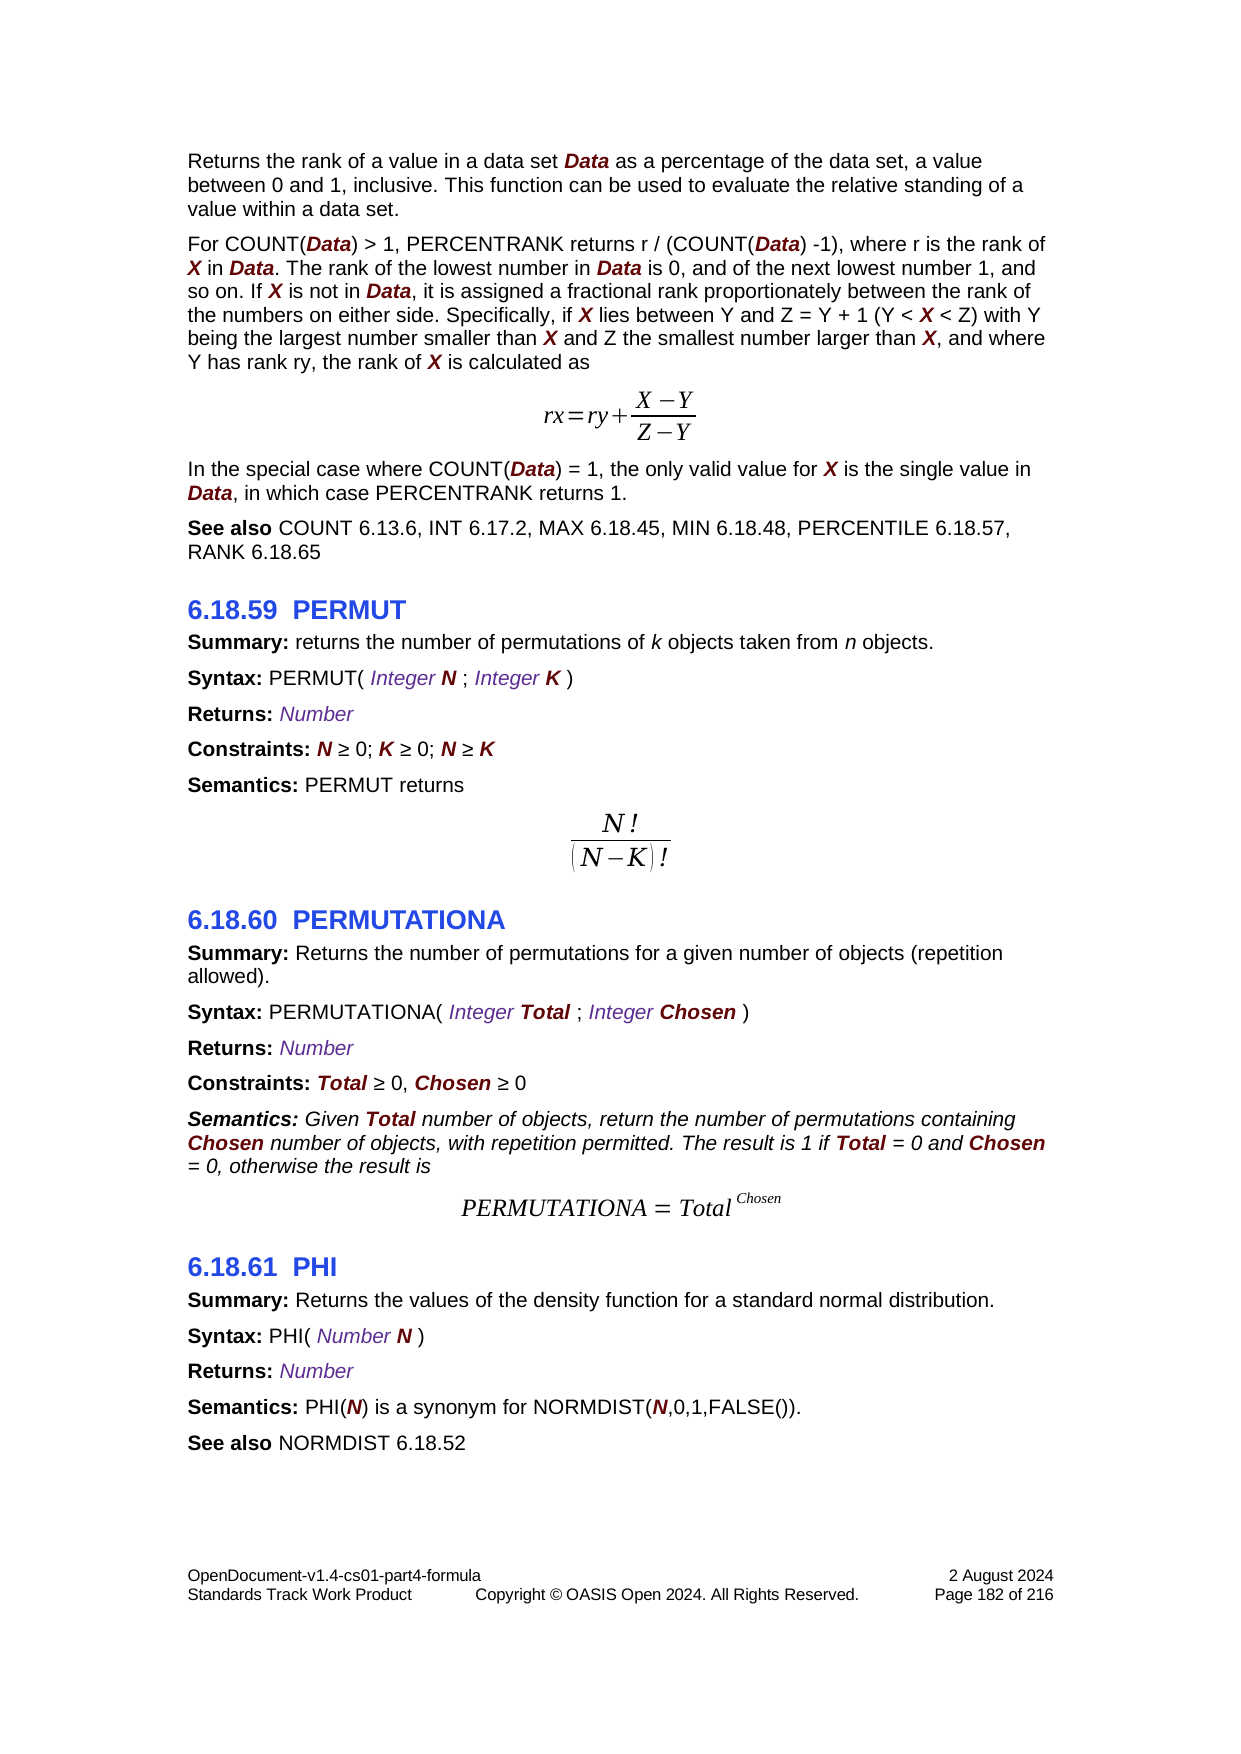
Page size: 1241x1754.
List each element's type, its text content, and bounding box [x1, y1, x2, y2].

text Constraints: Total ≥ 0, Chosen ≥ 0 [187, 1072, 1053, 1095]
text Returns: Number [187, 1360, 1053, 1383]
text Syntax: PERMUTATIONA( Integer Total ; Integer Chosen ) [187, 1001, 1053, 1024]
subtitle PERMUTATIONA [187, 905, 1053, 935]
text Semantics: PERMUT returns [187, 773, 1053, 797]
text Summary: returns the number of permutations of k objects taken from n objects. [187, 631, 1053, 654]
text Returns: Number [187, 702, 1053, 726]
text Semantics: PHI(N) is a synonym for NORMDIST(N,0,1,FALSE()). [187, 1395, 1053, 1419]
text Syntax: PERMUT( Integer N ; Integer K ) [187, 666, 1053, 690]
text Summary: Returns the values of the density function for a standard normal distribution. [187, 1288, 1053, 1312]
subtitle PHI [187, 1252, 1053, 1282]
text Returns the rank of a value in a data set Data as a percentage of the data set, a value between 0 and 1, inclusive. This function can be used to evaluate the relative standing of a value within a data set. [187, 150, 1053, 221]
text See also COUNT 6.13.6, INT 6.17.2, MAX 6.18.45, MIN 6.18.48, PERCENTILE 6.18.57, RANK 6.18.65 [187, 517, 1053, 564]
text See also NORMDIST 6.18.52 [187, 1431, 1053, 1454]
text Summary: Returns the number of permutations for a given number of objects (repetition allowed). [187, 941, 1053, 988]
text Constraints: N ≥ 0; K ≥ 0; N ≥ K [187, 738, 1053, 761]
text Semantics: Given Total number of objects, return the number of permutations containing Chosen number of objects, with repetition permitted. The result is 1 if Total = 0 and Chosen = 0, otherwise the result is [187, 1107, 1053, 1178]
text Returns: Number [187, 1036, 1053, 1060]
subtitle PERMUT [187, 595, 1053, 625]
text In the special case where COUNT(Data) = 1, the only valid value for X is the single value in Data, in which case PERCENTRANK returns 1. [187, 457, 1053, 504]
text For COUNT(Data) > 1, PERCENTRANK returns r / (COUNT(Data) -1), where r is the rank of X in Data. The rank of the lowest number in Data is 0, and of the next lowest number 1, and so on. If X is not in Data, it is assigned a fractional rank proportionately between the rank of the numbers on either side. Specifically, if X lies between Y and Z = Y + 1 (Y < X < Z) with Y being the largest number smaller than X and Z the smallest number larger than X, and where Y has rank ry, the rank of X is calculated as [187, 233, 1053, 374]
text Syntax: PHI( Number N ) [187, 1324, 1053, 1348]
